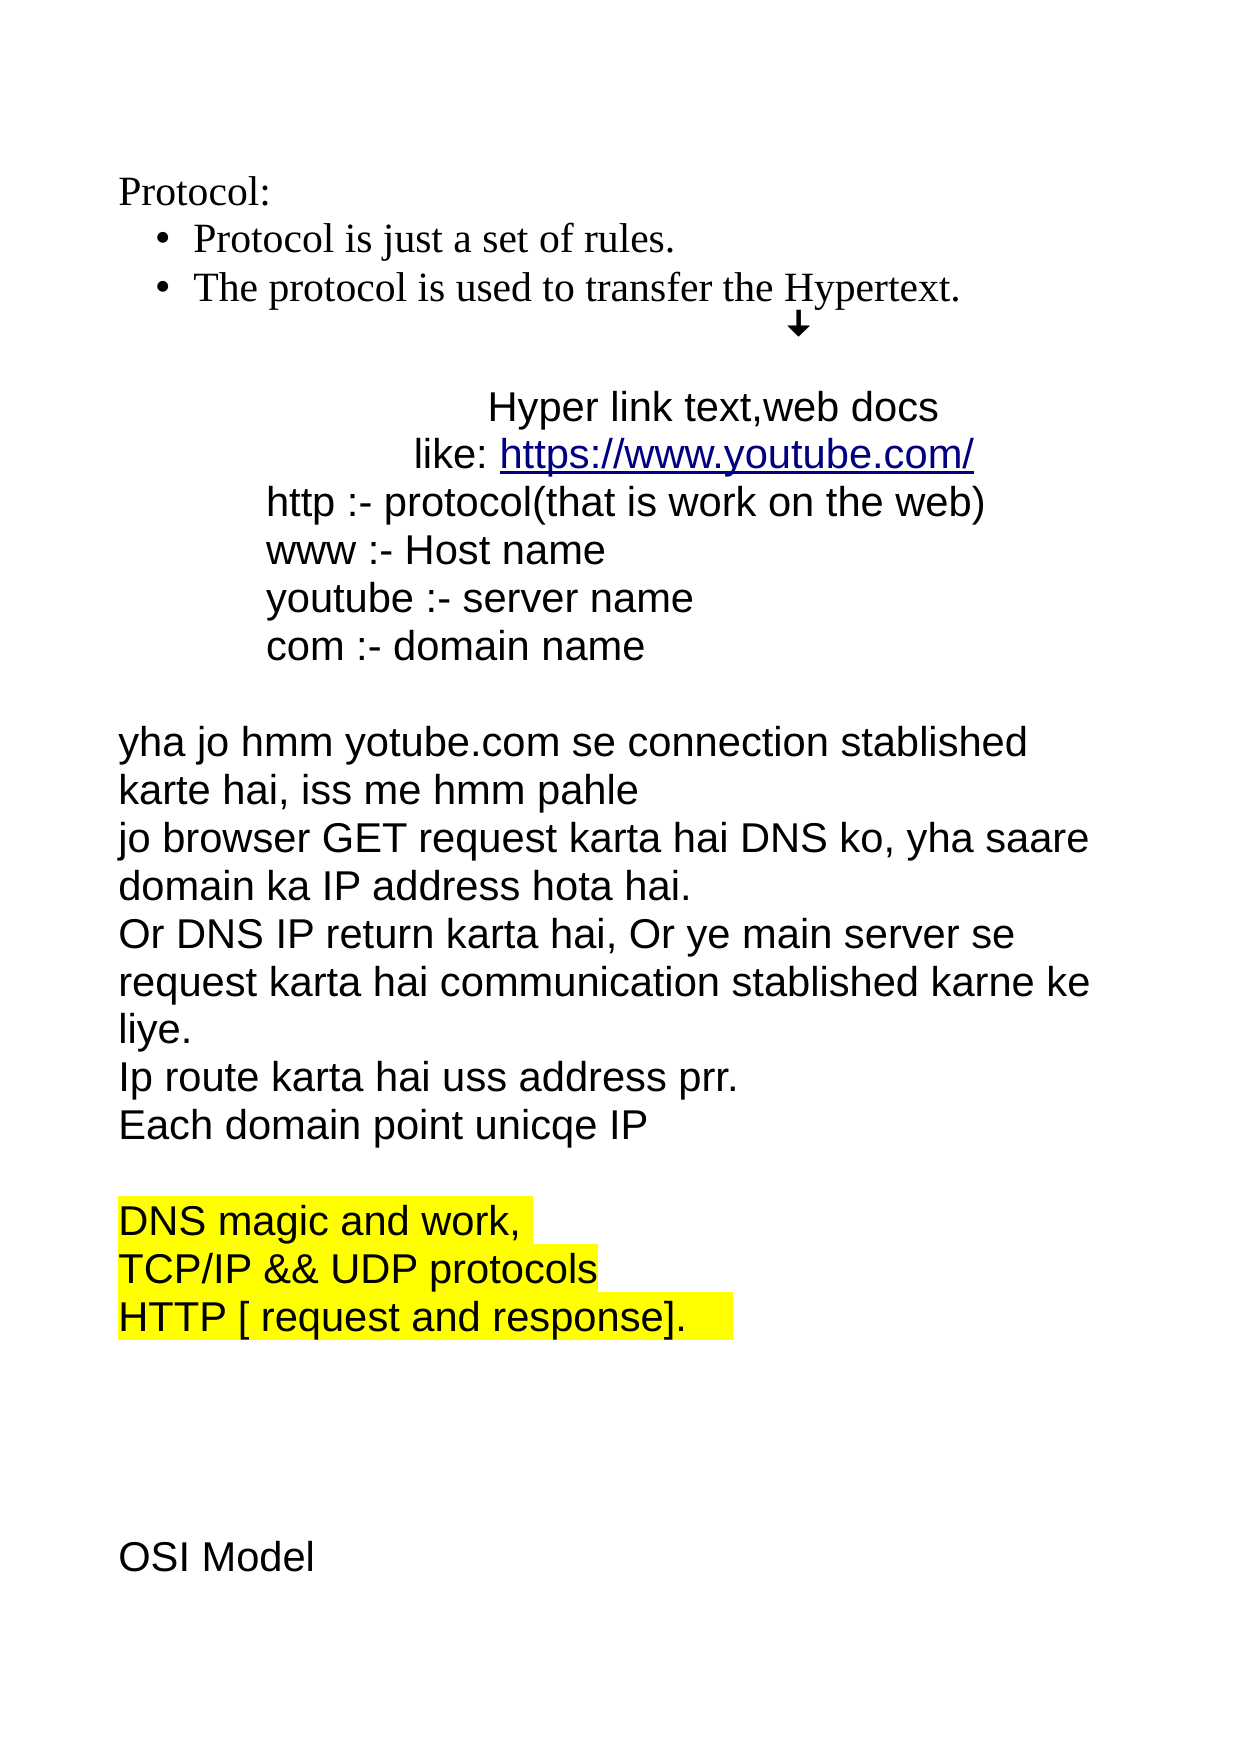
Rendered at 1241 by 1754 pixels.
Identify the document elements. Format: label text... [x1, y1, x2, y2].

text HTTP [ request and response]. [118, 1292, 1122, 1340]
text OSI Model [118, 1532, 1122, 1580]
text www :- Host name [118, 526, 1122, 573]
text TCP/IP && UDP protocols [118, 1244, 1122, 1292]
text Or DNS IP return karta hai, Or ye main server se request karta hai communication stablished karne ke liye. [118, 909, 1122, 1053]
text yha jo hmm yotube.com se connection stablished karte hai, iss me hmm pahle [118, 717, 1122, 813]
text youtube :- server name [118, 573, 1122, 621]
text Ip route karta hai uss address prr. [118, 1053, 1122, 1101]
text com :- domain name [118, 621, 1122, 669]
list The protocol is used to transfer the Hypertext. [156, 262, 1122, 310]
list Protocol is just a set of rules. [156, 214, 1122, 262]
text DNS magic and work, [118, 1196, 1122, 1244]
text Protocol: [118, 166, 1122, 214]
text Each domain point unicqe IP [118, 1101, 1122, 1148]
text like: https://www.youtube.com/ [118, 430, 1122, 478]
text Hyper link text,web docs [118, 382, 1122, 430]
text jo browser GET request karta hai DNS ko, yha saare domain ka IP address hota hai. [118, 813, 1122, 909]
text ꜜ [118, 310, 1122, 382]
text http :- protocol(that is work on the web) [118, 478, 1122, 526]
